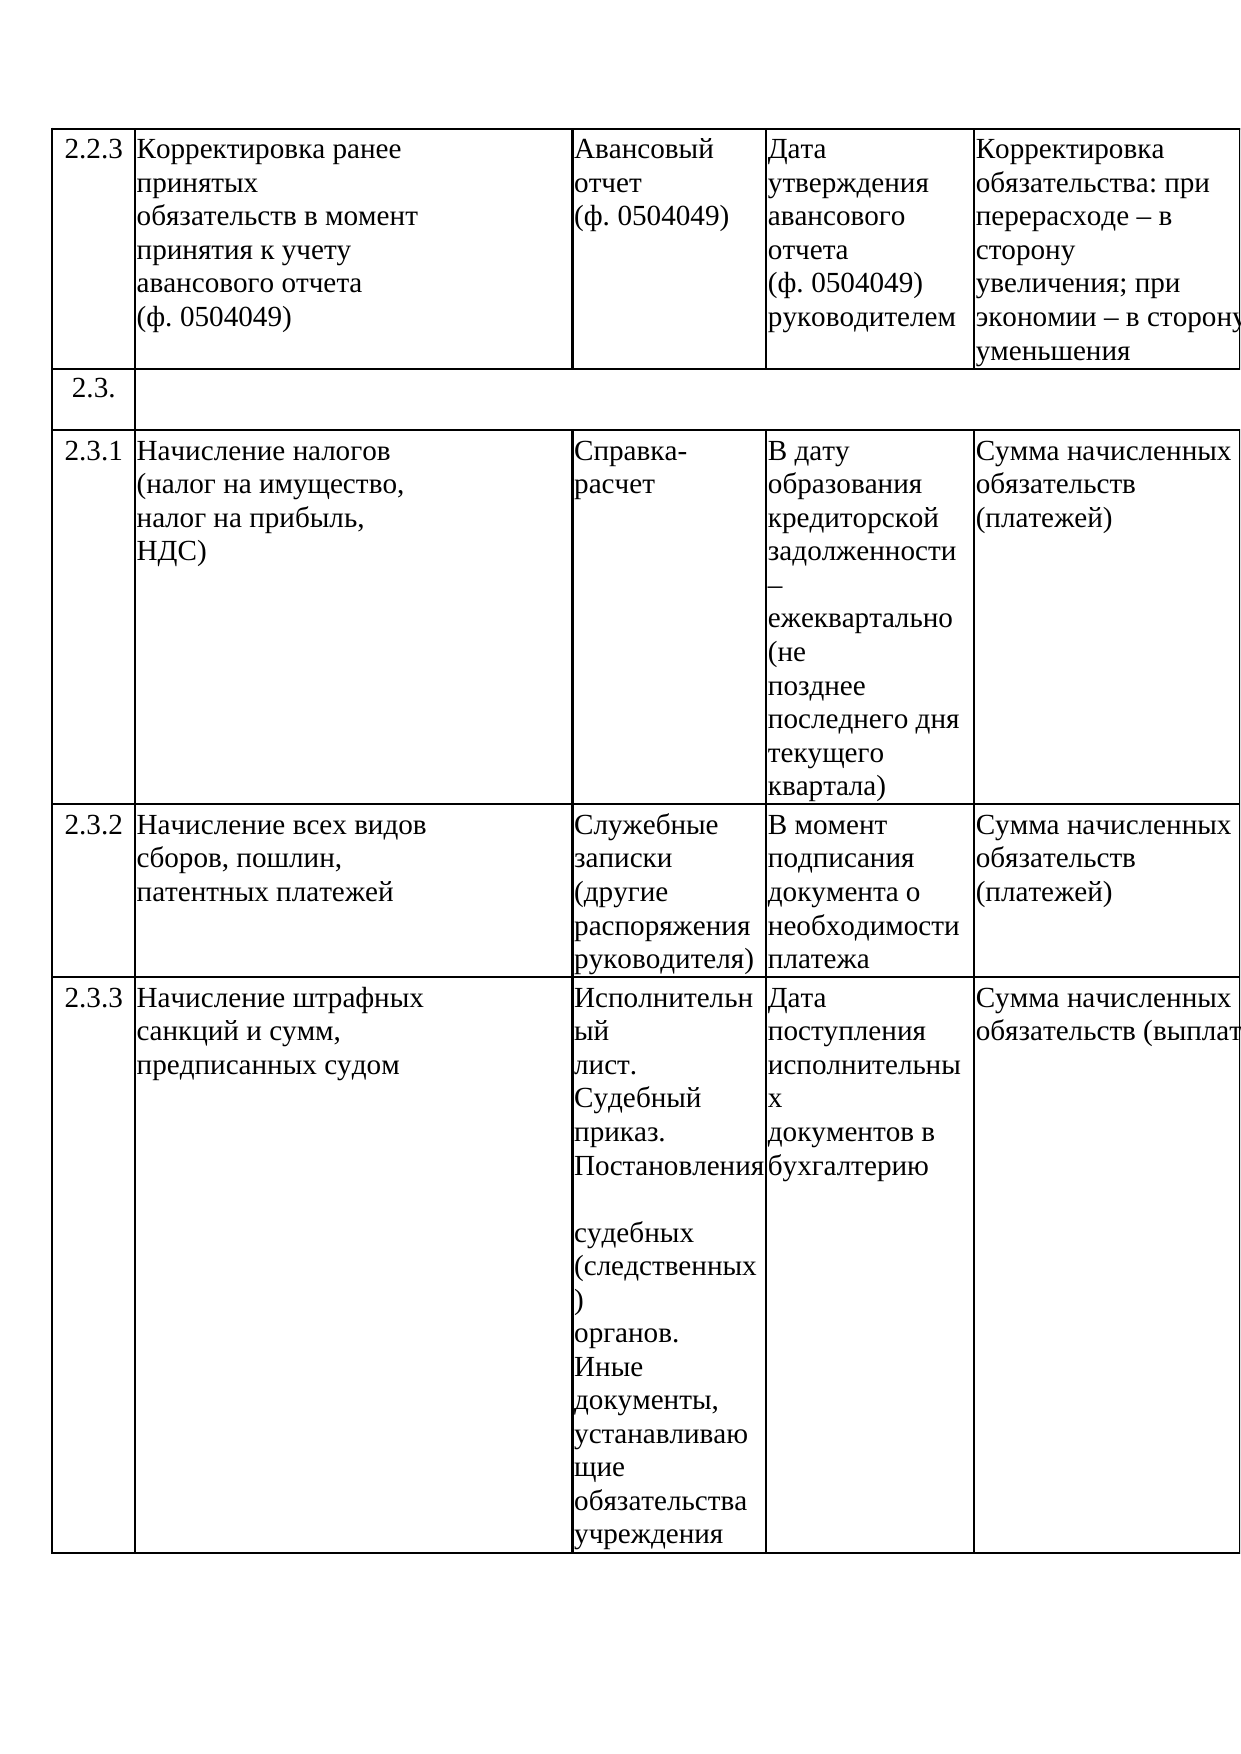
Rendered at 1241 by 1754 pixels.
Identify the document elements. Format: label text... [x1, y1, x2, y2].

table_cell [136, 370, 1240, 429]
table_cell Дата поступления исполнительных документов в бухгалтерию [767, 978, 973, 1552]
table_cell Сумма начисленных обязательств (платежей) [975, 805, 1239, 976]
table_cell Сумма начисленных обязательств (платежей) [975, 431, 1239, 803]
table_cell Корректировка ранее принятых обязательств в момент принятия к учету авансового отчета (ф. 0504049) [136, 130, 571, 368]
table_cell В дату образования кредиторской задолженности – ежеквартально (не позднее последнего дня текущего квартала) [767, 431, 973, 803]
table_cell Дата утверждения авансового отчета (ф. 0504049) руководителем [767, 130, 973, 368]
table_cell Служебные записки (другие распоряжения руководителя) [574, 805, 765, 976]
table_cell Начисление всех видов сборов, пошлин, патентных платежей [136, 805, 571, 976]
table_cell Начисление налогов (налог на имущество, налог на прибыль, НДС) [136, 431, 571, 803]
table_cell 2.3.3 [53, 978, 134, 1552]
table_cell В момент подписания документа о необходимости платежа [767, 805, 973, 976]
table_cell Исполнительный лист. Судебный приказ. Постановления судебных (следственных) органов. Иные документы, устанавливающие обязательства учреждения [574, 978, 765, 1552]
table_cell Начисление штрафных санкций и сумм, предписанных судом [136, 978, 571, 1552]
table_cell 2.2.3 [53, 130, 134, 368]
table_cell Справка-расчет [574, 431, 765, 803]
table_cell 2.3. [53, 370, 134, 429]
table_cell Корректировка обязательства: при перерасходе – в сторону увеличения; при экономии – в сторону уменьшения [975, 130, 1239, 368]
table_cell Авансовый отчет (ф. 0504049) [574, 130, 765, 368]
table_cell 2.3.1 [53, 431, 134, 803]
table_cell 2.3.2 [53, 805, 134, 976]
table_cell Сумма начисленных обязательств (выплат) [975, 978, 1239, 1552]
